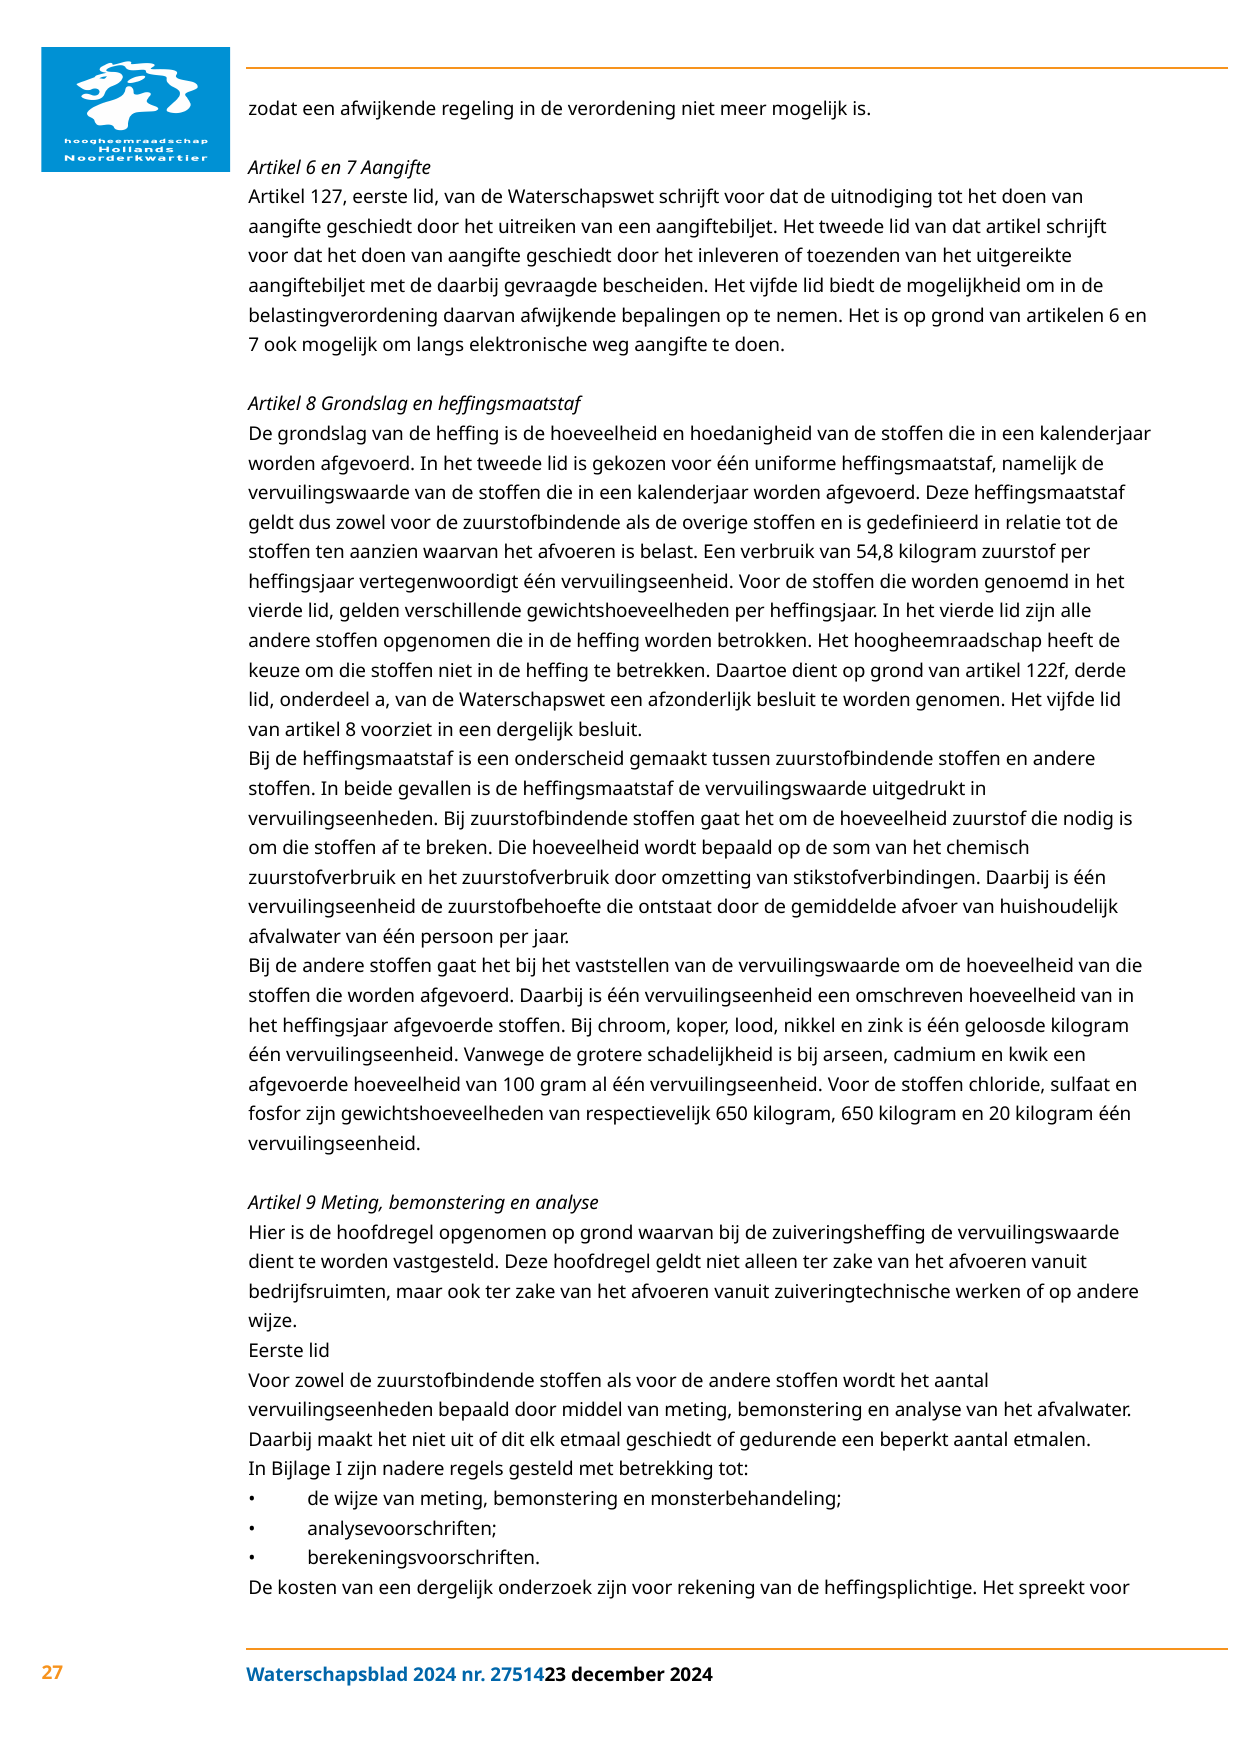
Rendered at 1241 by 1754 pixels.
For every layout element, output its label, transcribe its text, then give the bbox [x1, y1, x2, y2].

text De kosten van een dergelijk onderzoek zijn voor rekening van de heffingsplichtige. Het spreekt voor [248, 1574, 1152, 1600]
text zodat een afwijkende regeling in de verordening niet meer mogelijk is. [248, 95, 1152, 121]
picture [78, 64, 122, 99]
text Hier is de hoofdregel opgenomen op grond waarvan bij de zuiveringsheffing de vervuilingswaarde dient te worden vastgesteld. Deze hoofdregel geldt niet alleen ter zake van het afvoeren vanuit bedrijfsruimten, maar ook ter zake van het afvoeren vanuit zuiveringtechnische werken of op andere wijze. [248, 1219, 1152, 1333]
text Eerste lid [248, 1337, 1152, 1363]
list de wijze van meting, bemonstering en monsterbehandeling; [248, 1485, 1152, 1511]
picture [129, 76, 144, 82]
text Bij de heffingsmaatstaf is een onderscheid gemaakt tussen zuurstofbindende stoffen en andere stoffen. In beide gevallen is de heffingsmaatstaf de vervuilingswaarde uitgedrukt in vervuilingseenheden. Bij zuurstofbindende stoffen gaat het om de hoeveelheid zuurstof die nodig is om die stoffen af te breken. Die hoeveelheid wordt bepaald op de som van het chemisch zuurstofverbruik en het zuurstofverbruik door omzetting van stikstofverbindingen. Daarbij is één vervuilingseenheid de zuurstofbehoefte die ontstaat door de gemiddelde afvoer van huishoudelijk afvalwater van één persoon per jaar. [248, 746, 1152, 949]
text Artikel 9 Meting, bemonstering en analyse [248, 1189, 1152, 1215]
picture [88, 87, 157, 130]
text De grondslag van de heffing is de hoeveelheid en hoedanigheid van de stoffen die in een kalenderjaar worden afgevoerd. In het tweede lid is gekozen voor één uniforme heffingsmaatstaf, namelijk de vervuilingswaarde van de stoffen die in een kalenderjaar worden afgevoerd. Deze heffingsmaatstaf geldt dus zowel voor de zuurstofbindende als de overige stoffen en is gedefinieerd in relatie tot de stoffen ten aanzien waarvan het afvoeren is belast. Een verbruik van 54,8 kilogram zuurstof per heffingsjaar vertegenwoordigt één vervuilingseenheid. Voor de stoffen die worden genoemd in het vierde lid, gelden verschillende gewichtshoeveelheden per heffingsjaar. In het vierde lid zijn alle andere stoffen opgenomen die in de heffing worden betrokken. Het hoogheemraadschap heeft de keuze om die stoffen niet in de heffing te betrekken. Daartoe dient op grond van artikel 122f, derde lid, onderdeel a, van de Waterschapswet een afzonderlijk besluit te worden genomen. Het vijfde lid van artikel 8 voorziet in een dergelijk besluit. [248, 420, 1152, 742]
text In Bijlage I zijn nadere regels gesteld met betrekking tot: [248, 1456, 1152, 1481]
text Artikel 6 en 7 Aangifte [248, 154, 1152, 180]
list berekeningsvoorschriften. [248, 1544, 1152, 1570]
text Voor zowel de zuurstofbindende stoffen als voor de andere stoffen wordt het aantal vervuilingseenheden bepaald door middel van meting, bemonstering en analyse van het afvalwater. Daarbij maakt het niet uit of dit elk etmaal geschiedt of gedurende een beperkt aantal etmalen. [248, 1367, 1152, 1452]
text Artikel 127, eerste lid, van de Waterschapswet schrijft voor dat de uitnodiging tot het doen van aangifte geschiedt door het uitreiken van een aangiftebiljet. Het tweede lid van dat artikel schrijft voor dat het doen van aangifte geschiedt door het inleveren of toezenden van het uitgereikte aangiftebiljet met de daarbij gevraagde bescheiden. Het vijfde lid biedt de mogelijkheid om in de belastingverordening daarvan afwijkende bepalingen op te nemen. Het is op grond van artikelen 6 en 7 ook mogelijk om langs elektronische weg aangifte te doen. [248, 183, 1152, 357]
text Bij de andere stoffen gaat het bij het vaststellen van de vervuilingswaarde om de hoeveelheid van die stoffen die worden afgevoerd. Daarbij is één vervuilingseenheid een omschreven hoeveelheid van in het heffingsjaar afgevoerde stoffen. Bij chroom, koper, lood, nikkel en zink is één geloosde kilogram één vervuilingseenheid. Vanwege de grotere schadelijkheid is bij arseen, cadmium en kwik een afgevoerde hoeveelheid van 100 gram al één vervuilingseenheid. Voor de stoffen chloride, sulfaat en fosfor zijn gewichtshoeveelheden van respectievelijk 650 kilogram, 650 kilogram en 20 kilogram één vervuilingseenheid. [248, 953, 1152, 1156]
list analysevoorschriften; [248, 1515, 1152, 1541]
text Artikel 8 Grondslag en heffingsmaatstaf [248, 391, 1152, 416]
picture [118, 62, 197, 112]
